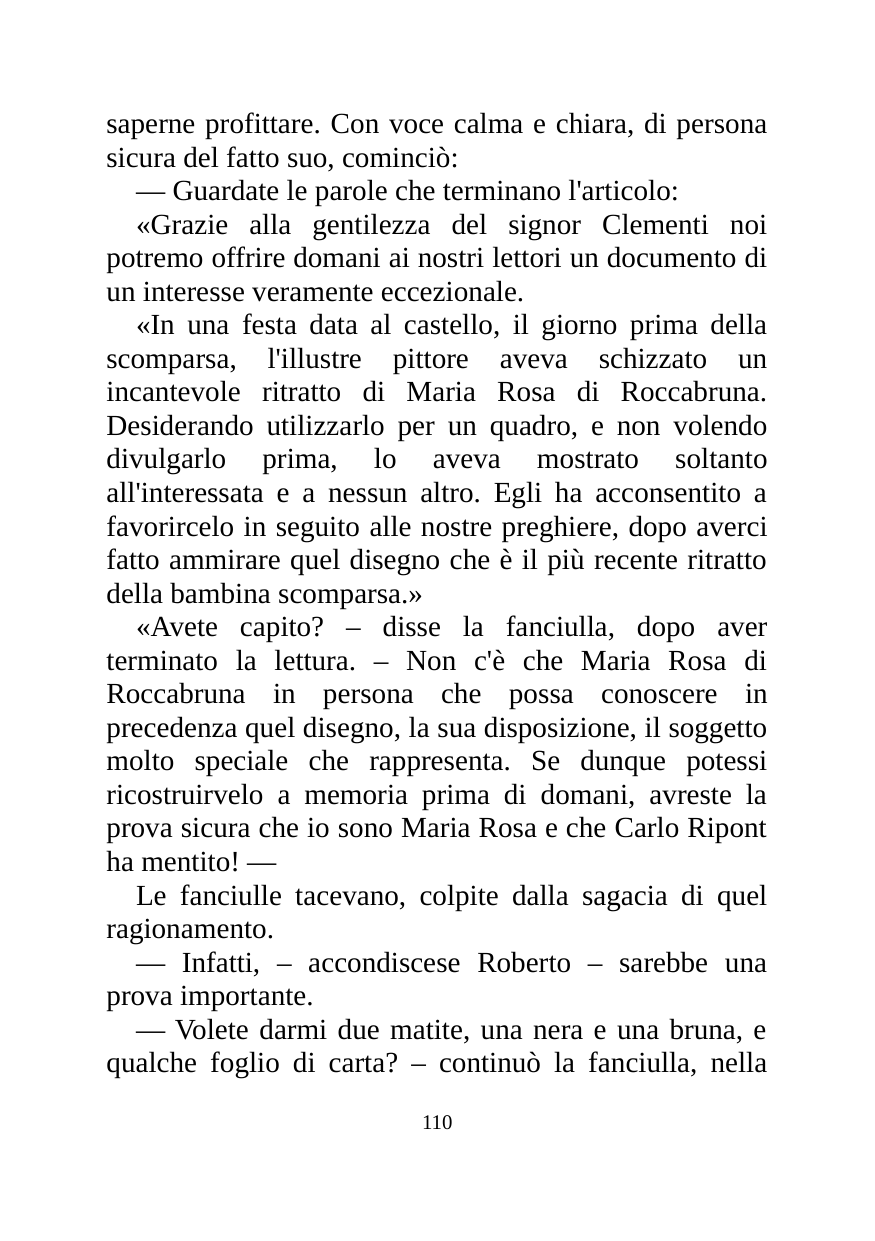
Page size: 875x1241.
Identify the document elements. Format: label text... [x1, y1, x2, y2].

text «In una festa data al castello, il giorno prima della scomparsa, l'illustre pittore aveva schizzato un incantevole ritratto di Maria Rosa di Roccabruna. Desiderando utilizzarlo per un quadro, e non volendo divulgarlo prima, lo aveva mostrato soltanto all'interessata e a nessun altro. Egli ha acconsentito a favorircelo in seguito alle nostre preghiere, dopo averci fatto ammirare quel disegno che è il più recente ritratto della bambina scomparsa.» [106, 307, 768, 609]
text — Infatti, – accondiscese Roberto – sarebbe una prova importante. [106, 945, 768, 1012]
text Le fanciulle tacevano, colpite dalla sagacia di quel ragionamento. [106, 878, 768, 945]
text — Guardate le parole che terminano l'articolo: [106, 173, 768, 207]
text saperne profittare. Con voce calma e chiara, di persona sicura del fatto suo, cominciò: [106, 106, 768, 173]
text «Grazie alla gentilezza del signor Clementi noi potremo offrire domani ai nostri lettori un documento di un interesse veramente eccezionale. [106, 207, 768, 307]
text — Volete darmi due matite, una nera e una bruna, e qualche foglio di carta? – continuò la fanciulla, nella [106, 1012, 768, 1079]
text «Avete capito? – disse la fanciulla, dopo aver terminato la lettura. – Non c'è che Maria Rosa di Roccabruna in persona che possa conoscere in precedenza quel disegno, la sua disposizione, il soggetto molto speciale che rappresenta. Se dunque potessi ricostruirvelo a memoria prima di domani, avreste la prova sicura che io sono Maria Rosa e che Carlo Ripont ha mentito! — [106, 609, 768, 878]
